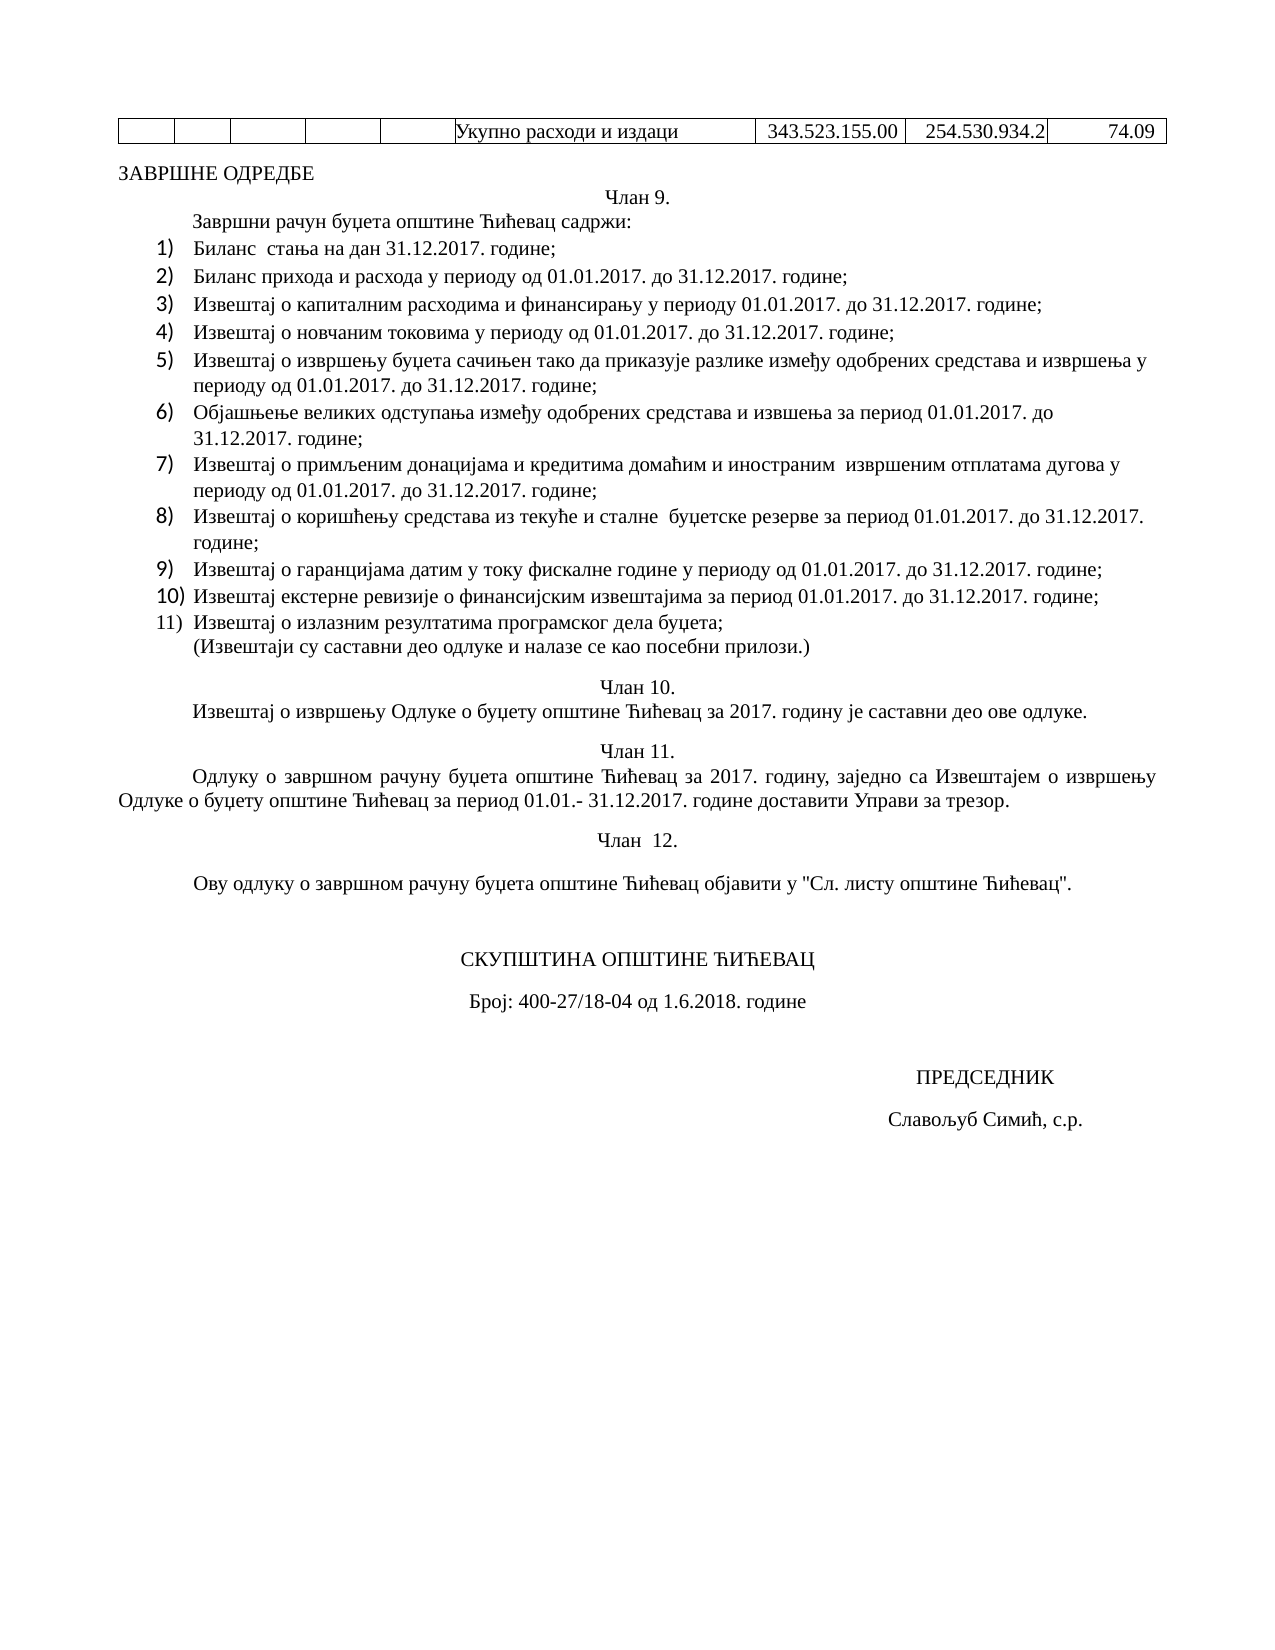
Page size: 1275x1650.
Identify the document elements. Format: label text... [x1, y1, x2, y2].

text (Извештаји су саставни део одлуке и налазе се као посебни прилози.) [193, 634, 1157, 658]
text ПРЕДСЕДНИК [493, 1065, 1157, 1089]
list Извештај о новчаним токовима у периоду од 01.01.2017. до 31.12.2017. године; [156, 317, 1157, 345]
text Члан 11. [118, 739, 1157, 763]
list Извештај о коришћењу средстава из текуће и сталне буџетске резерве за период 01.01.2017. до 31.12.2017. године; [156, 502, 1157, 554]
text Завршни рачун буџета општине Ћићевац садржи: [118, 209, 1157, 233]
table_cell [231, 119, 305, 143]
list Извештај екстерне ревизије о финансијским извештајима за период 01.01.2017. до 31.12.2017. године; [156, 582, 1157, 610]
text Извештај о извршењу Одлуке о буџету општине Ћићевац за 2017. годину је саставни део ове одлуке. [118, 699, 1157, 723]
text Број: 400-27/18-04 од 1.6.2018. године [118, 989, 1157, 1013]
text Члан 12. [118, 828, 1157, 852]
list Извештај о капиталним расходима и финансирању у периоду 01.01.2017. до 31.12.2017. године; [156, 289, 1157, 317]
table_cell 343.523.155.00 [756, 119, 905, 143]
table_cell 74.09 [1048, 119, 1166, 143]
list Објашњење великих одступања између одобрених средстава и извшења за период 01.01.2017. до 31.12.2017. године; [156, 397, 1157, 449]
table_cell 254.530.934.2 [906, 119, 1047, 143]
text Одлуку о завршном рачуну буџета општине Ћићевац за 2017. годину, заједно са Извештајем о извршењу Одлуке о буџету општине Ћићевац за период 01.01.- 31.12.2017. године доставити Управи за трезор. [118, 763, 1157, 812]
table_cell [119, 119, 174, 143]
list Извештај о примљеним донацијама и кредитима домаћим и иностраним извршеним отплатама дугова у периоду од 01.01.2017. до 31.12.2017. године; [156, 449, 1157, 502]
text Ову одлуку о завршном рачуну буџета општине Ћићевац објавити у ''Сл. листу општине Ћићевац''. [118, 871, 1157, 895]
list Извештај о извршењу буџета сачињен тако да приказује разлике између одобрених средстава и извршења у периоду од 01.01.2017. до 31.12.2017. године; [156, 345, 1157, 397]
list Биланс стања на дан 31.12.2017. године; [156, 233, 1157, 261]
table_cell [175, 119, 230, 143]
table_cell [306, 119, 380, 143]
list Извештај о излазним резултатима програмског дела буџета; [156, 610, 1157, 634]
text Члан 9. [118, 185, 1157, 209]
list Биланс прихода и расхода у периоду од 01.01.2017. до 31.12.2017. године; [156, 261, 1157, 289]
text ЗАВРШНЕ ОДРЕДБЕ [118, 161, 1157, 185]
table_cell [381, 119, 455, 143]
text Члан 10. [118, 674, 1157, 699]
text Славољуб Симић, с.р. [568, 1107, 1157, 1131]
list Извештај о гаранцијама датим у току фискалне године у периоду од 01.01.2017. до 31.12.2017. године; [156, 554, 1157, 582]
table_cell Укупно расходи и издаци [456, 119, 755, 143]
text СКУПШТИНА ОПШТИНЕ ЋИЋЕВАЦ [118, 947, 1157, 971]
